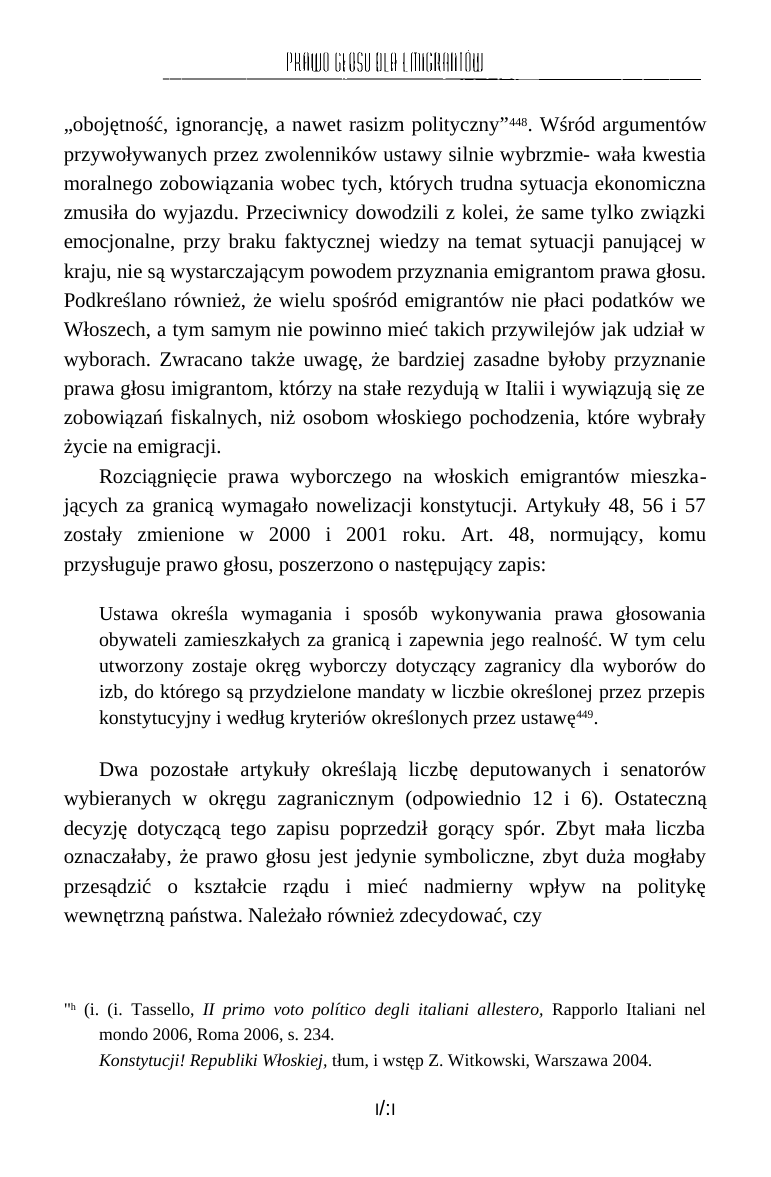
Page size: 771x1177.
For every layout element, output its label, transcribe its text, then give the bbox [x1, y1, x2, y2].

text Konstytucji! Republiki Włoskiej, tłum, i wstęp Z. Witkowski, Warszawa 2004. [63, 1049, 706, 1070]
text Ustawa określa wymagania i sposób wykonywania prawa głosowania obywateli zamieszkałych za granicą i zapewnia jego realność. W tym celu utworzony zostaje okręg wyborczy dotyczący zagranicy dla wyborów do izb, do którego są przydzielone mandaty w liczbie określonej przez przepis konstytucyjny i według kryteriów określonych przez ustawę449. [99, 602, 706, 729]
text „obojętność, ignorancję, a nawet rasizm polityczny”448. Wśród argu­mentów przywoływanych przez zwolenników ustawy silnie wybrzmie- wała kwestia moralnego zobowiązania wobec tych, których trudna sytuacja ekonomiczna zmusiła do wyjazdu. Przeciwnicy dowodzili z kolei, że same tylko związki emocjonalne, przy braku faktycznej wiedzy na temat sytuacji panującej w kraju, nie są wystarczającym powodem przyznania emigrantom prawa głosu. Podkreślano również, że wielu spośród emigrantów nie płaci podatków we Włoszech, a tym samym nie powinno mieć takich przywilejów jak udział w wyborach. Zwracano także uwagę, że bardziej zasadne byłoby przyznanie prawa głosu imigrantom, którzy na stałe rezydują w Italii i wywiązują się ze zobowiązań fiskalnych, niż osobom włoskiego pochodzenia, które wybrały życie na emigracji. [63, 112, 706, 458]
text Rozciągnięcie prawa wyborczego na włoskich emigrantów mieszka­jących za granicą wymagało nowelizacji konstytucji. Artykuły 48, 56 i 57 zostały zmienione w 2000 i 2001 roku. Art. 48, normujący, komu przysługuje prawo głosu, poszerzono o następujący zapis: [63, 464, 706, 576]
text "h (i. (i. Tassello, II primo voto político degli italiani allestero, Rapporlo Italiani nel mondo 2006, Roma 2006, s. 234. [63, 999, 706, 1044]
picture [162, 50, 701, 80]
text Dwa pozostałe artykuły określają liczbę deputowanych i senatorów wybieranych w okręgu zagranicznym (odpowiednio 12 i 6). Ostatecz­ną decyzję dotyczącą tego zapisu poprzedził gorący spór. Zbyt mała liczba oznaczałaby, że prawo głosu jest jedynie symboliczne, zbyt duża mogłaby przesądzić o kształcie rządu i mieć nadmierny wpływ na politykę wewnętrzną państwa. Należało również zdecydować, czy [63, 757, 706, 927]
text i/:i [63, 1096, 706, 1119]
